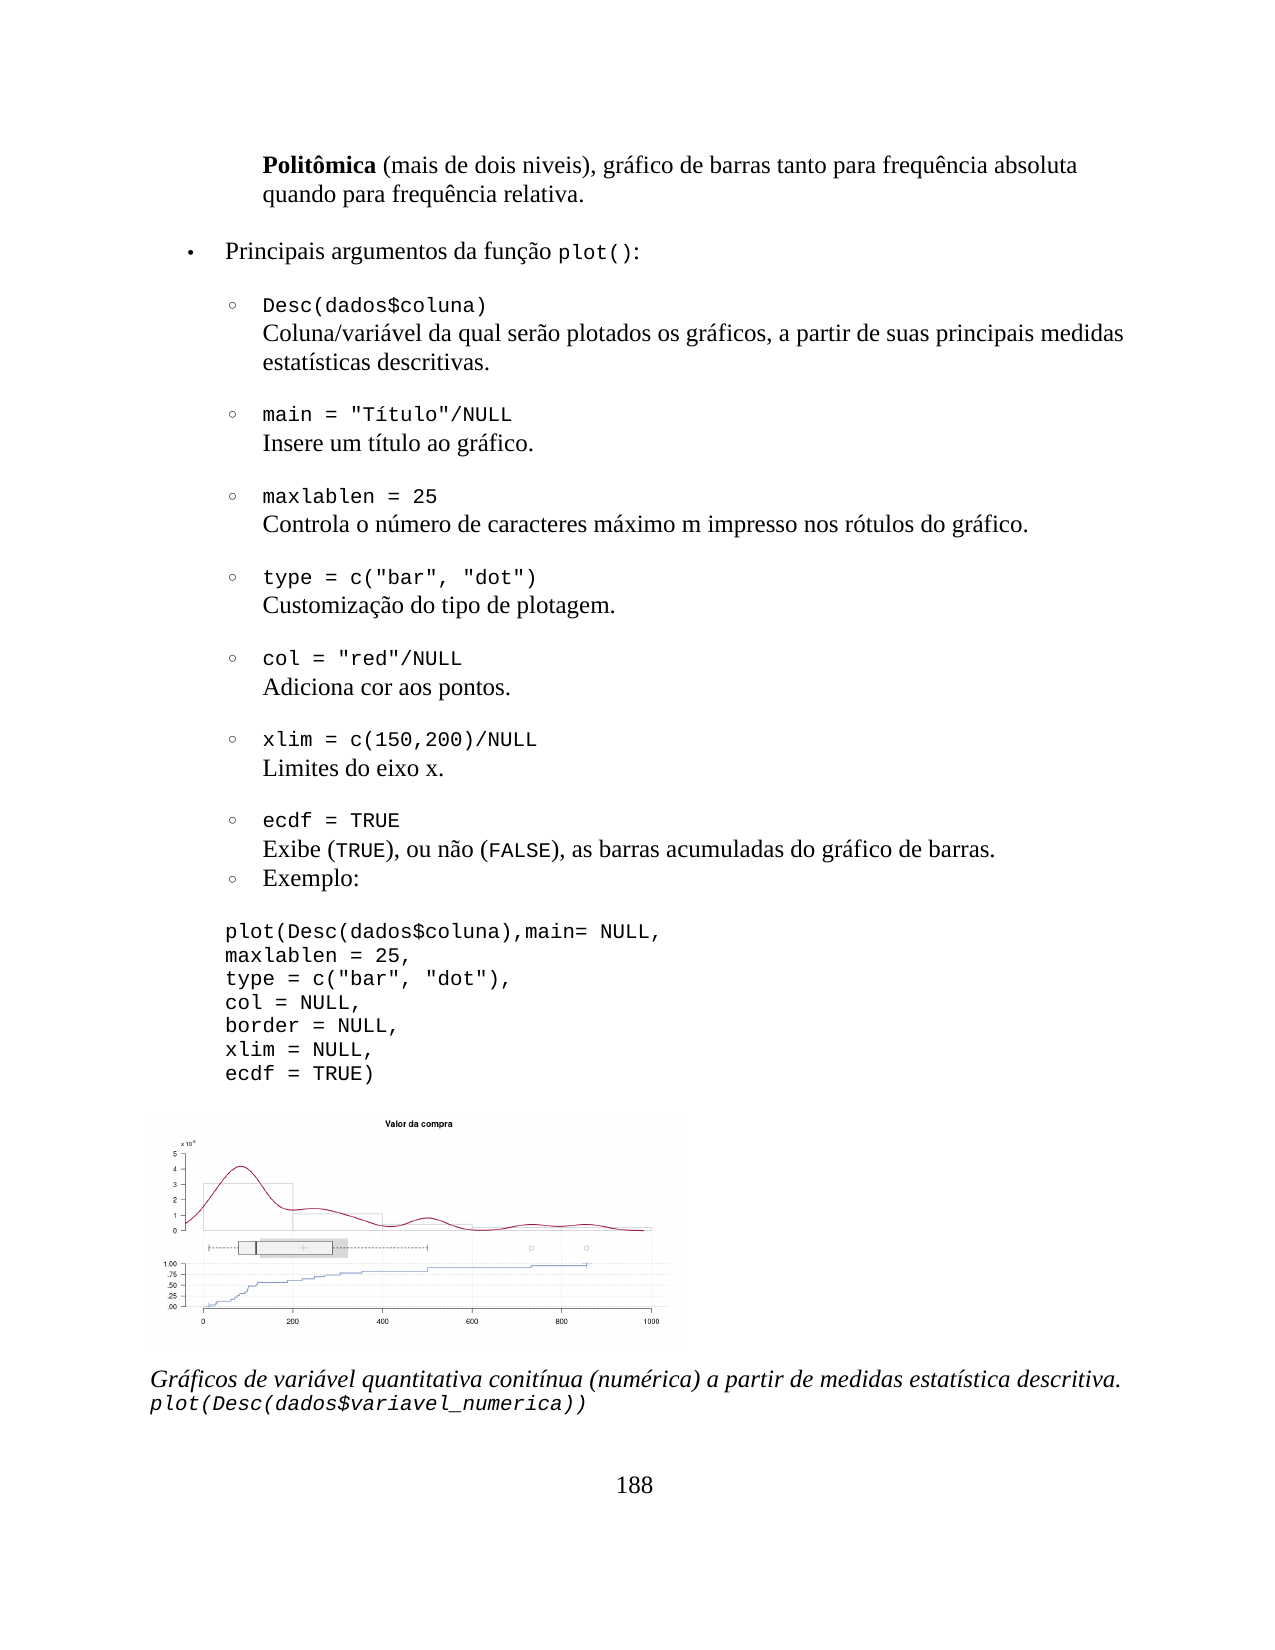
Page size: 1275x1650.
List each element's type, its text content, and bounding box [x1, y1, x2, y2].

list maxlablen = 25, [187, 944, 1125, 968]
list xlim = c(150,200)/NULL Limites do eixo x. [225, 729, 1125, 810]
list Exemplo: [225, 863, 1125, 921]
list type = c("bar", "dot"), [187, 968, 1125, 992]
list type = c("bar", "dot") Customização do tipo de plotagem. [225, 567, 1125, 648]
list ecdf = TRUE) [187, 1063, 1125, 1086]
text Gráficos de variável quantitativa conitínua (numérica) a partir de medidas estatística descritiva. plot(Desc(dados$variavel_numerica)) [150, 1364, 1125, 1417]
list Principais argumentos da função plot(): [187, 236, 1125, 294]
list col = "red"/NULL Adiciona cor aos pontos. [225, 648, 1125, 729]
list xlim = NULL, [187, 1039, 1125, 1063]
list plot(Desc(dados$coluna),main= NULL, [187, 921, 1125, 944]
picture [150, 1115, 687, 1352]
list maxlablen = 25 Controla o número de caracteres máximo m impresso nos rótulos do gráfico. [225, 486, 1125, 567]
list col = NULL, [187, 992, 1125, 1016]
list border = NULL, [187, 1016, 1125, 1039]
list main = "Título"/NULL Insere um título ao gráfico. [225, 404, 1125, 486]
list Politômica (mais de dois niveis), gráfico de barras tanto para frequência absoluta quando para frequência relativa. [225, 150, 1125, 236]
list Desc(dados$coluna) Coluna/variável da qual serão plotados os gráficos, a partir de suas principais medidas estatísticas descritivas. [225, 294, 1125, 404]
list ecdf = TRUE Exibe (TRUE), ou não (FALSE), as barras acumuladas do gráfico de barras. [225, 810, 1125, 863]
